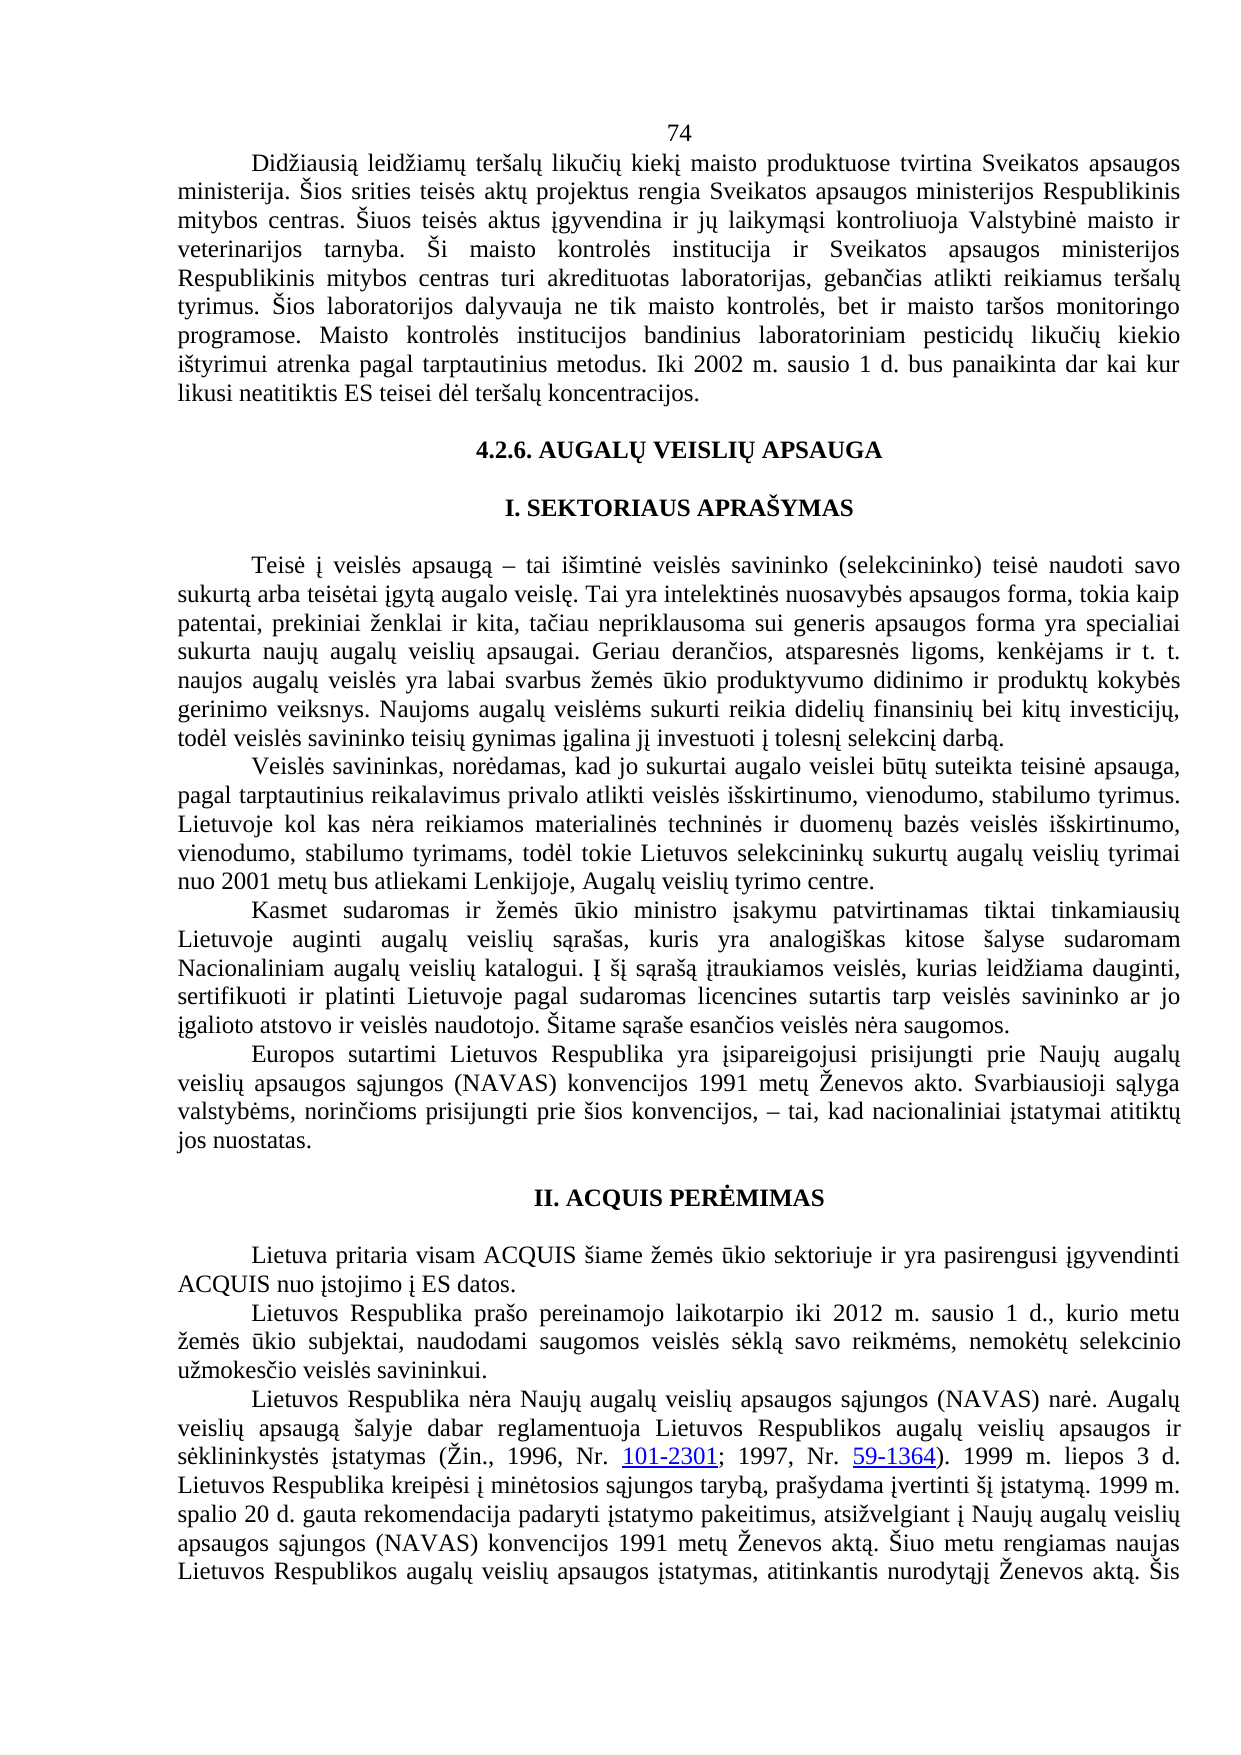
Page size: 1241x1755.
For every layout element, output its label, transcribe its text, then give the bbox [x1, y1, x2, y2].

text Lietuvos Respublika prašo pereinamojo laikotarpio iki 2012 m. sausio 1 d., kurio metu žemės ūkio subjektai, naudodami saugomos veislės sėklą savo reikmėms, nemokėtų selekcinio užmokesčio veislės savininkui. [177, 1298, 1181, 1384]
text Europos sutartimi Lietuvos Respublika yra įsipareigojusi prisijungti prie Naujų augalų veislių apsaugos sąjungos (NAVAS) konvencijos 1991 metų Ženevos akto. Svarbiausioji sąlyga valstybėms, norinčioms prisijungti prie šios konvencijos, – tai, kad nacionaliniai įstatymai atitiktų jos nuostatas. [177, 1039, 1181, 1154]
text Didžiausią leidžiamų teršalų likučių kiekį maisto produktuose tvirtina Sveikatos apsaugos ministerija. Šios srities teisės aktų projektus rengia Sveikatos apsaugos ministerijos Respublikinis mitybos centras. Šiuos teisės aktus įgyvendina ir jų laikymąsi kontroliuoja Valstybinė maisto ir veterinarijos tarnyba. Ši maisto kontrolės institucija ir Sveikatos apsaugos ministerijos Respublikinis mitybos centras turi akredituotas laboratorijas, gebančias atlikti reikiamus teršalų tyrimus. Šios laboratorijos dalyvauja ne tik maisto kontrolės, bet ir maisto taršos monitoringo programose. Maisto kontrolės institucijos bandinius laboratoriniam pesticidų likučių kiekio ištyrimui atrenka pagal tarptautinius metodus. Iki 2002 m. sausio 1 d. bus panaikinta dar kai kur likusi neatitiktis ES teisei dėl teršalų koncentracijos. [177, 148, 1181, 406]
text Teisė į veislės apsaugą – tai išimtinė veislės savininko (selekcininko) teisė naudoti savo sukurtą arba teisėtai įgytą augalo veislę. Tai yra intelektinės nuosavybės apsaugos forma, tokia kaip patentai, prekiniai ženklai ir kita, tačiau nepriklausoma sui generis apsaugos forma yra specialiai sukurta naujų augalų veislių apsaugai. Geriau derančios, atsparesnės ligoms, kenkėjams ir t. t. naujos augalų veislės yra labai svarbus žemės ūkio produktyvumo didinimo ir produktų kokybės gerinimo veiksnys. Naujoms augalų veislėms sukurti reikia didelių finansinių bei kitų investicijų, todėl veislės savininko teisių gynimas įgalina jį investuoti į tolesnį selekcinį darbą. [177, 550, 1181, 751]
text Kasmet sudaromas ir žemės ūkio ministro įsakymu patvirtinamas tiktai tinkamiausių Lietuvoje auginti augalų veislių sąrašas, kuris yra analogiškas kitose šalyse sudaromam Nacionaliniam augalų veislių katalogui. Į šį sąrašą įtraukiamos veislės, kurias leidžiama dauginti, sertifikuoti ir platinti Lietuvoje pagal sudaromas licencines sutartis tarp veislės savininko ar jo įgalioto atstovo ir veislės naudotojo. Šitame sąraše esančios veislės nėra saugomos. [177, 895, 1181, 1039]
text Veislės savininkas, norėdamas, kad jo sukurtai augalo veislei būtų suteikta teisinė apsauga, pagal tarptautinius reikalavimus privalo atlikti veislės išskirtinumo, vienodumo, stabilumo tyrimus. Lietuvoje kol kas nėra reikiamos materialinės techninės ir duomenų bazės veislės išskirtinumo, vienodumo, stabilumo tyrimams, todėl tokie Lietuvos selekcininkų sukurtų augalų veislių tyrimai nuo 2001 metų bus atliekami Lenkijoje, Augalų veislių tyrimo centre. [177, 751, 1181, 895]
text Lietuvos Respublika nėra Naujų augalų veislių apsaugos sąjungos (NAVAS) narė. Augalų veislių apsaugą šalyje dabar reglamentuoja Lietuvos Respublikos augalų veislių apsaugos ir sėklininkystės įstatymas (Žin., 1996, Nr. 101-2301; 1997, Nr. 59-1364). 1999 m. liepos 3 d. Lietuvos Respublika kreipėsi į minėtosios sąjungos tarybą, prašydama įvertinti šį įstatymą. 1999 m. spalio 20 d. gauta rekomendacija padaryti įstatymo pakeitimus, atsižvelgiant į Naujų augalų veislių apsaugos sąjungos (NAVAS) konvencijos 1991 metų Ženevos aktą. Šiuo metu rengiamas naujas Lietuvos Respublikos augalų veislių apsaugos įstatymas, atitinkantis nurodytąjį Ženevos aktą. Šis [177, 1384, 1181, 1585]
text Lietuva pritaria visam ACQUIS šiame žemės ūkio sektoriuje ir yra pasirengusi įgyvendinti ACQUIS nuo įstojimo į ES datos. [177, 1240, 1181, 1298]
text II. ACQUIS PERĖMIMAS [177, 1183, 1181, 1211]
text I. SEKTORIAUS APRAŠYMAS [177, 493, 1181, 521]
text 4.2.6. AUGALŲ VEISLIŲ APSAUGA [177, 435, 1181, 464]
